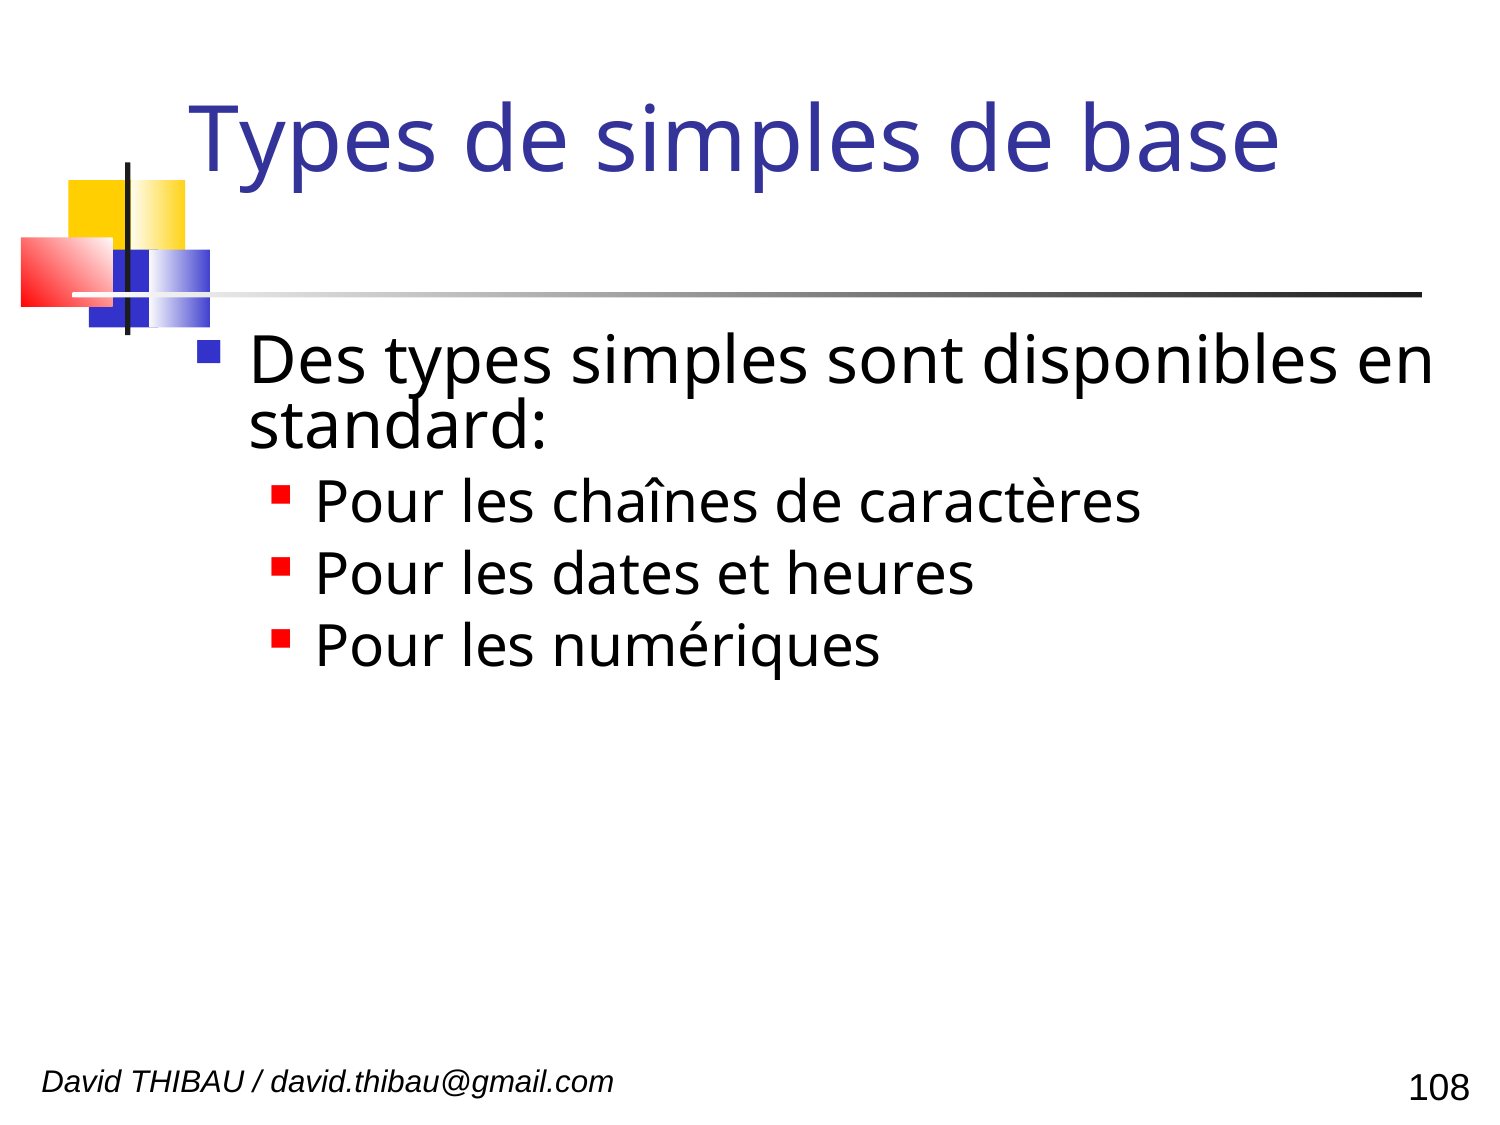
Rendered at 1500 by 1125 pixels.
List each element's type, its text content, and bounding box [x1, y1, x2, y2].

title Types de simples de base [188, 13, 1467, 275]
list Des types simples sont disponibles en standard: Pour les chaînes de caractères Pour les dates et heures Pour les numériques [193, 330, 1469, 1047]
